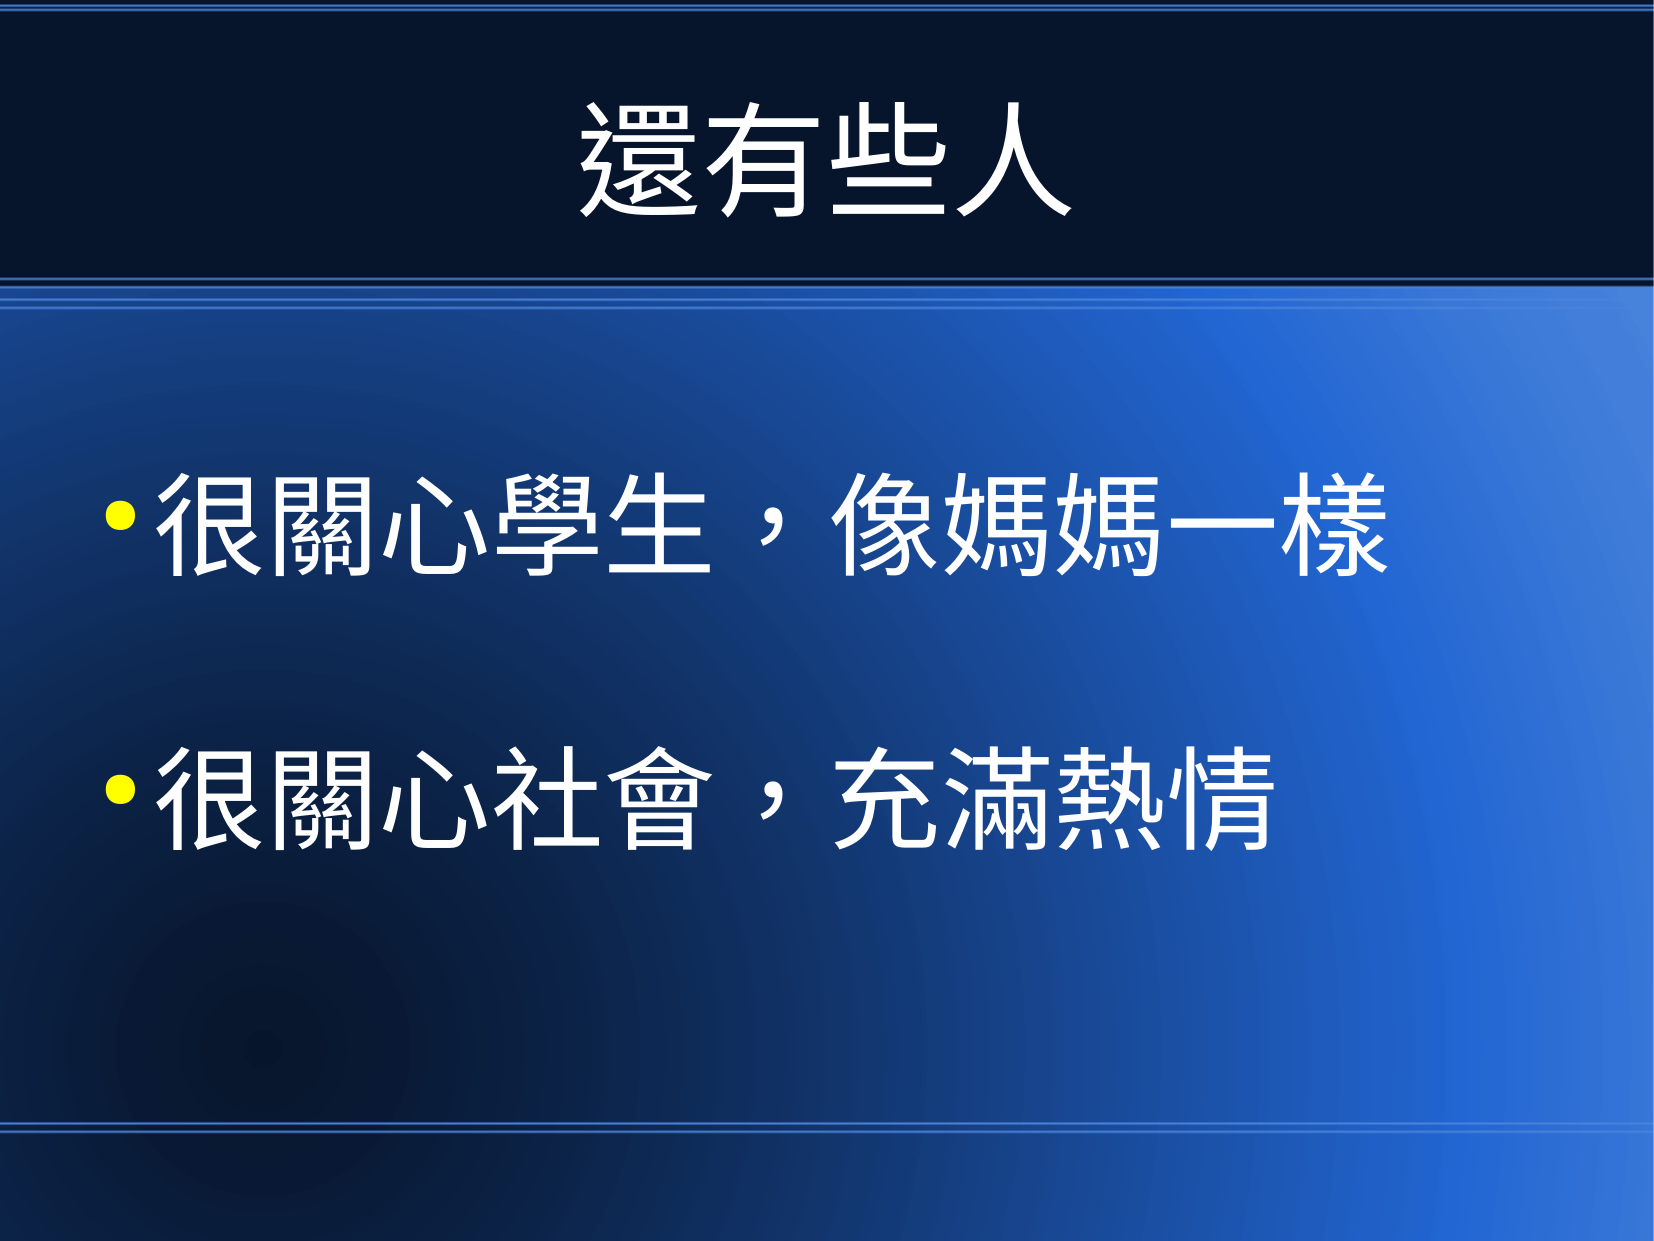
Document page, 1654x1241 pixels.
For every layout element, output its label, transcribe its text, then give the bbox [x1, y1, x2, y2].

list 很關心學生，像媽媽一樣 很關心社會，充滿熱情 [82, 355, 1571, 1241]
picture [0, 0, 1654, 1241]
title 還有些人 [82, 49, 1571, 257]
